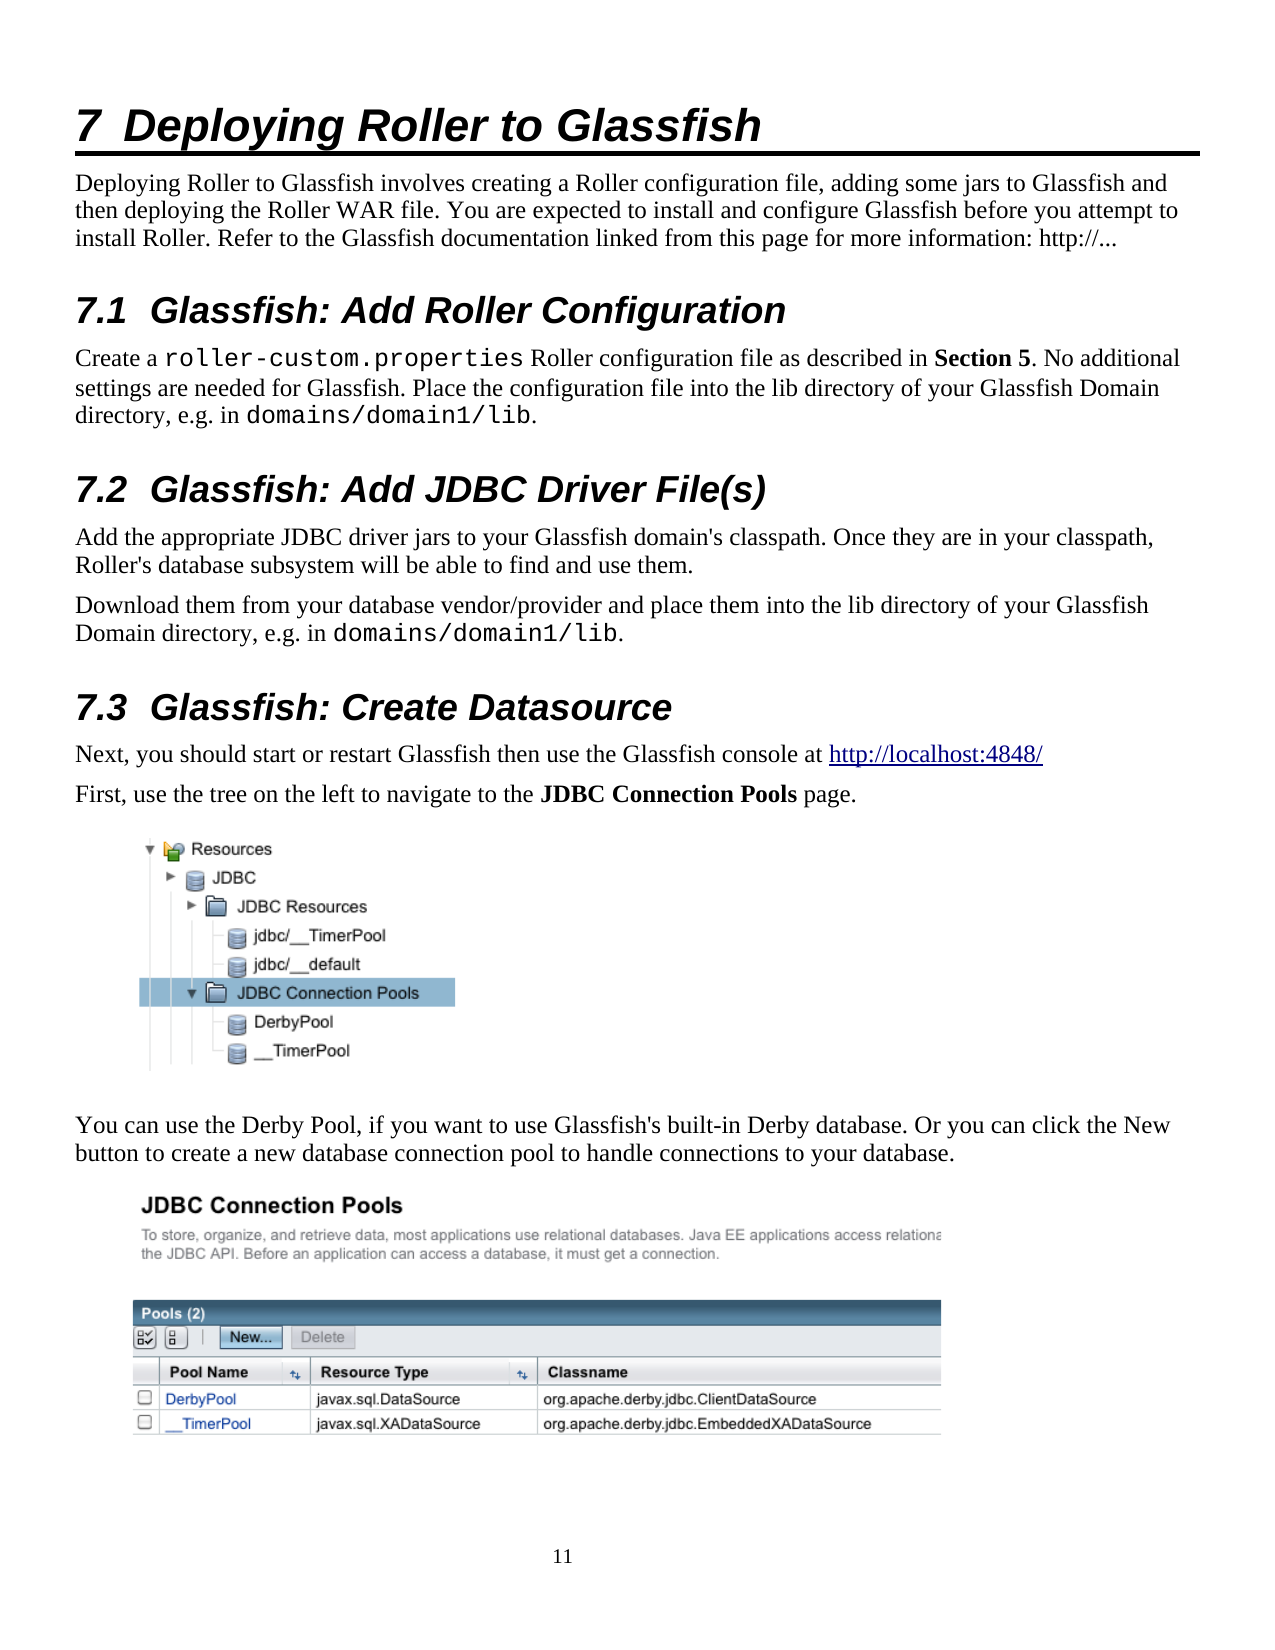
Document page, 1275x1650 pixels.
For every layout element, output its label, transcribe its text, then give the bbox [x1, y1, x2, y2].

text Download them from your database vendor/provider and place them into the lib directory of your Glassfish Domain directory, e.g. in domains/domain1/lib. [75, 591, 1200, 648]
text Create a roller-custom.properties Roller configuration file as described in Section 5. No additional settings are needed for Glassfish. Place the configuration file into the lib directory of your Glassfish Domain directory, e.g. in domains/domain1/lib. [75, 344, 1200, 431]
text Add the appropriate JDBC driver jars to your Glassfish domain's classpath. Once they are in your classpath, Roller's database subsystem will be able to find and use them. [75, 523, 1200, 578]
text You can use the Derby Pool, if you want to use Glassfish's built-in Derby database. Or you can click the New button to create a new database connection pool to handle connections to your database. [75, 1111, 1200, 1166]
subtitle Glassfish: Create Datasource [75, 686, 1200, 728]
text Next, you should start or restart Glassfish then use the Glassfish console at http://localhost:4848/ [75, 740, 1200, 768]
picture [132, 1178, 942, 1449]
text First, use the tree on the left to navigate to the JDBC Connection Pools page. [75, 781, 1200, 808]
subtitle Glassfish: Add Roller Configuration [75, 289, 1200, 331]
picture [139, 838, 456, 1071]
subtitle Glassfish: Add JDBC Driver File(s) [75, 469, 1200, 511]
text Deploying Roller to Glassfish involves creating a Roller configuration file, adding some jars to Glassfish and then deploying the Roller WAR file. You are expected to install and configure Glassfish before you attempt to install Roller. Refer to the Glassfish documentation linked from this page for more information: http://... [75, 169, 1200, 252]
subtitle Deploying Roller to Glassfish [75, 100, 1200, 151]
